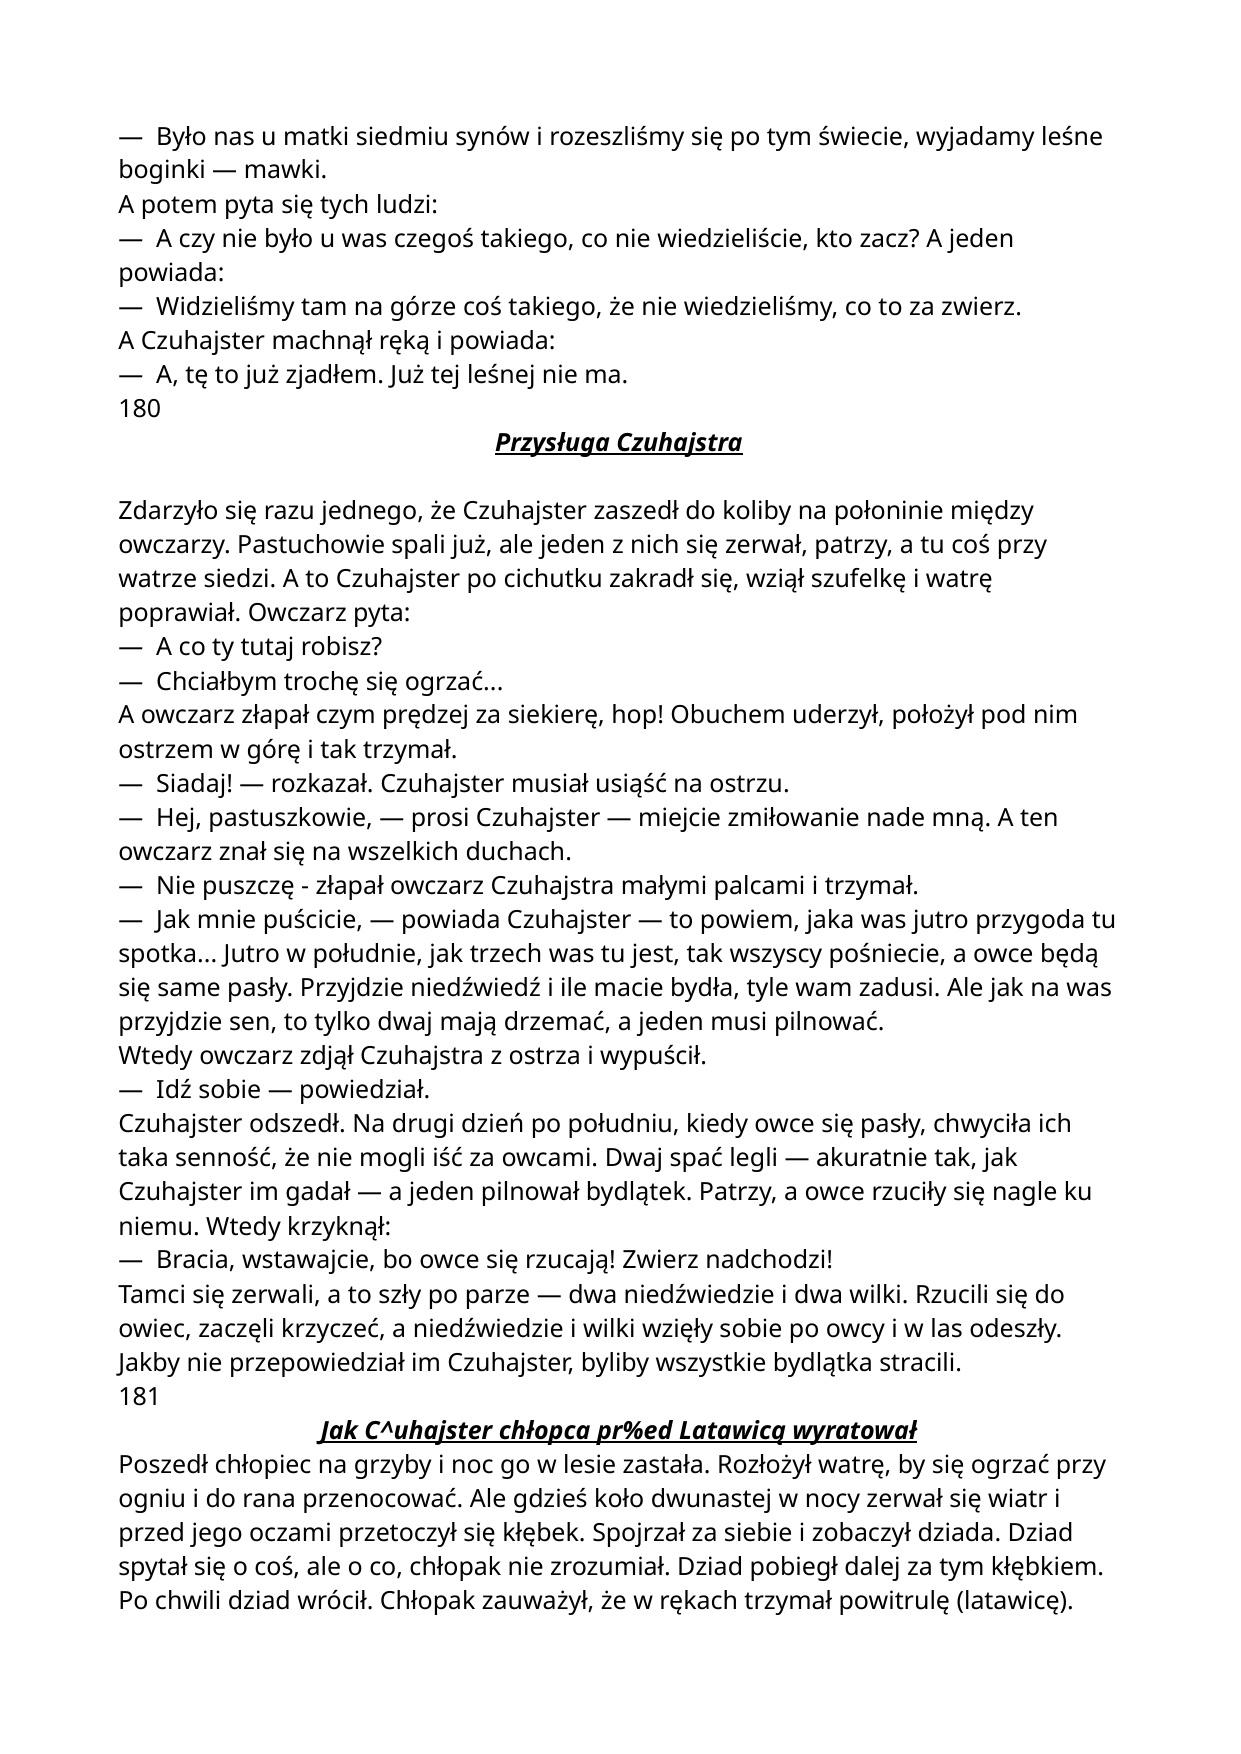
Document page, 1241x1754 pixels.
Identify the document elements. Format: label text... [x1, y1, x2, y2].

text A Czuhajster machnął ręką i powiada: [118, 322, 1122, 357]
text — Chciałbym trochę się ogrzać... [118, 663, 1122, 697]
text Czuhajster odszedł. Na drugi dzień po południu, kiedy owce się pasły, chwyciła ich taka senność, że nie mogli iść za owcami. Dwaj spać legli — akuratnie tak, jak Czuhajster im gadał — a jeden pilnował bydlątek. Patrzy, a owce rzuciły się nagle ku niemu. Wtedy krzyknął: [118, 1106, 1122, 1242]
text — Widzieliśmy tam na górze coś takiego, że nie wiedzieliśmy, co to za zwierz. [118, 288, 1122, 322]
text — Bracia, wstawajcie, bo owce się rzucają! Zwierz nadchodzi! [118, 1242, 1122, 1276]
text — Nie puszczę - złapał owczarz Czuhajstra małymi palcami i trzymał. [118, 867, 1122, 902]
text Wtedy owczarz zdjął Czuhajstra z ostrza i wypuścił. [118, 1038, 1122, 1072]
text — A co ty tutaj robisz? [118, 629, 1122, 663]
text Tamci się zerwali, a to szły po parze — dwa niedźwiedzie i dwa wilki. Rzucili się do owiec, zaczęli krzyczeć, a niedźwiedzie i wilki wzięły sobie po owcy i w las odeszły. [118, 1276, 1122, 1344]
text 180 [118, 391, 1122, 425]
text — Było nas u matki siedmiu synów i rozeszliśmy się po tym świecie, wyjadamy leśne boginki — mawki. [118, 118, 1122, 186]
text Jak C^uhajster chłopca pr%ed Latawicą wyratował [118, 1412, 1122, 1447]
text Zdarzyło się razu jednego, że Czuhajster zaszedł do koliby na połoninie między owczarzy. Pastuchowie spali już, ale jeden z nich się zerwał, patrzy, a tu coś przy watrze siedzi. A to Czuhajster po cichutku zakradł się, wziął szufelkę i watrę poprawiał. Owczarz pyta: [118, 493, 1122, 629]
text — A, tę to już zjadłem. Już tej leśnej nie ma. [118, 357, 1122, 391]
text Po chwili dziad wrócił. Chłopak zauważył, że w rękach trzymał powitrulę (latawicę). [118, 1583, 1122, 1617]
text 181 [118, 1378, 1122, 1412]
text A potem pyta się tych ludzi: [118, 186, 1122, 220]
text — Hej, pastuszkowie, — prosi Czuhajster — miejcie zmiłowanie nade mną. A ten owczarz znał się na wszelkich duchach. [118, 799, 1122, 867]
text A owczarz złapał czym prędzej za siekierę, hop! Obuchem uderzył, położył pod nim ostrzem w górę i tak trzymał. [118, 697, 1122, 765]
text — A czy nie było u was czegoś takiego, co nie wiedzieliście, kto zacz? A jeden powiada: [118, 220, 1122, 288]
text — Siadaj! — rozkazał. Czuhajster musiał usiąść na ostrzu. [118, 765, 1122, 799]
text Przysługa Czuhajstra [118, 425, 1122, 459]
text Jakby nie przepowiedział im Czuhajster, byliby wszystkie bydlątka stracili. [118, 1344, 1122, 1378]
text — Jak mnie puścicie, — powiada Czuhajster — to powiem, jaka was jutro przygoda tu spotka... Jutro w południe, jak trzech was tu jest, tak wszyscy pośniecie, a owce będą się same pasły. Przyjdzie niedźwiedź i ile macie bydła, tyle wam zadusi. Ale jak na was przyjdzie sen, to tylko dwaj mają drzemać, a jeden musi pilnować. [118, 902, 1122, 1038]
text Poszedł chłopiec na grzyby i noc go w lesie zastała. Rozłożył watrę, by się ogrzać przy ogniu i do rana przenocować. Ale gdzieś koło dwunastej w nocy zerwał się wiatr i przed jego oczami przetoczył się kłębek. Spojrzał za siebie i zobaczył dziada. Dziad spytał się o coś, ale o co, chłopak nie zrozumiał. Dziad pobiegł dalej za tym kłębkiem. [118, 1447, 1122, 1583]
text — Idź sobie — powiedział. [118, 1072, 1122, 1106]
